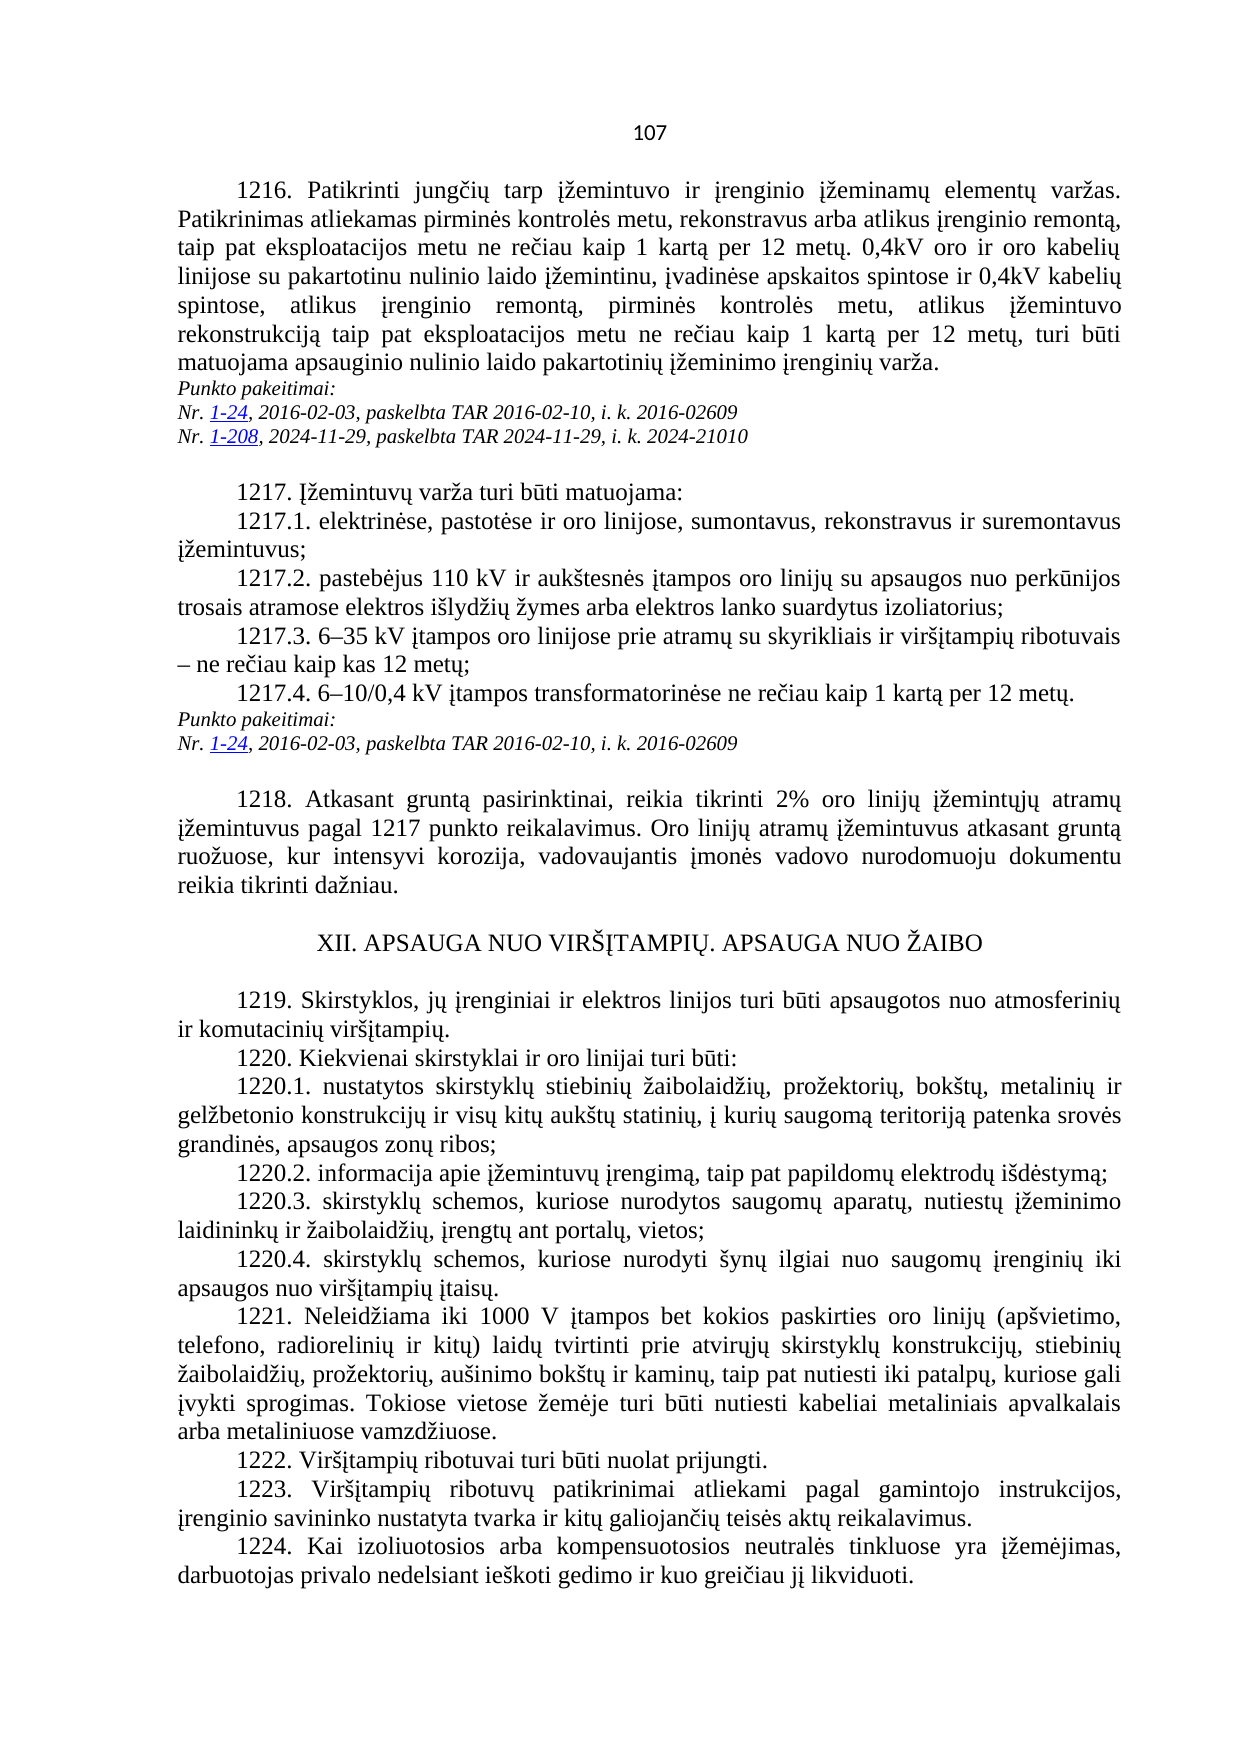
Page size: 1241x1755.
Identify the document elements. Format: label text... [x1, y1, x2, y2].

text 1220. Kiekvienai skirstyklai ir oro linijai turi būti: [177, 1043, 1122, 1071]
text 1217.3. 6–35 kV įtampos oro linijose prie atramų su skyrikliais ir viršįtampių ribotuvais – ne rečiau kaip kas 12 metų; [177, 621, 1122, 678]
text 1222. Viršįtampių ribotuvai turi būti nuolat prijungti. [177, 1445, 1122, 1474]
text Nr. 1-24, 2016-02-03, paskelbta TAR 2016-02-10, i. k. 2016-02609 [177, 731, 1122, 755]
text Nr. 1-208, 2024-11-29, paskelbta TAR 2024-11-29, i. k. 2024-21010 [177, 424, 1122, 448]
text 1224. Kai izoliuotosios arba kompensuotosios neutralės tinkluose yra įžemėjimas, darbuotojas privalo nedelsiant ieškoti gedimo ir kuo greičiau jį likviduoti. [177, 1531, 1122, 1589]
text Punkto pakeitimai: [177, 707, 1122, 731]
text XII. APSAUGA NUO VIRŠĮTAMPIŲ. APSAUGA NUO ŽAIBO [177, 928, 1122, 956]
text 1217.2. pastebėjus 110 kV ir aukštesnės įtampos oro linijų su apsaugos nuo perkūnijos trosais atramose elektros išlydžių žymes arba elektros lanko suardytus izoliatorius; [177, 563, 1122, 621]
text 1220.4. skirstyklų schemos, kuriose nurodyti šynų ilgiai nuo saugomų įrenginių iki apsaugos nuo viršįtampių įtaisų. [177, 1244, 1122, 1301]
text 1220.3. skirstyklų schemos, kuriose nurodytos saugomų aparatų, nutiestų įžeminimo laidininkų ir žaibolaidžių, įrengtų ant portalų, vietos; [177, 1186, 1122, 1244]
text 1220.1. nustatytos skirstyklų stiebinių žaibolaidžių, prožektorių, bokštų, metalinių ir gelžbetonio konstrukcijų ir visų kitų aukštų statinių, į kurių saugomą teritoriją patenka srovės grandinės, apsaugos zonų ribos; [177, 1071, 1122, 1158]
text 1219. Skirstyklos, jų įrenginiai ir elektros linijos turi būti apsaugotos nuo atmosferinių ir komutacinių viršįtampių. [177, 985, 1122, 1043]
text 1217. Įžemintuvų varža turi būti matuojama: [177, 477, 1122, 506]
text 1223. Viršįtampių ribotuvų patikrinimai atliekami pagal gamintojo instrukcijos, įrenginio savininko nustatyta tvarka ir kitų galiojančių teisės aktų reikalavimus. [177, 1474, 1122, 1531]
text Punkto pakeitimai: [177, 376, 1122, 400]
text 1216. Patikrinti jungčių tarp įžemintuvo ir įrenginio įžeminamų elementų varžas. Patikrinimas atliekamas pirminės kontrolės metu, rekonstravus arba atlikus įrenginio remontą, taip pat eksploatacijos metu ne rečiau kaip 1 kartą per 12 metų. 0,4kV oro ir oro kabelių linijose su pakartotinu nulinio laido įžemintinu, įvadinėse apskaitos spintose ir 0,4kV kabelių spintose, atlikus įrenginio remontą, pirminės kontrolės metu, atlikus įžemintuvo rekonstrukciją taip pat eksploatacijos metu ne rečiau kaip 1 kartą per 12 metų, turi būti matuojama apsauginio nulinio laido pakartotinių įžeminimo įrenginių varža. [177, 175, 1122, 376]
text 1220.2. informacija apie įžemintuvų įrengimą, taip pat papildomų elektrodų išdėstymą; [177, 1158, 1122, 1186]
text Nr. 1-24, 2016-02-03, paskelbta TAR 2016-02-10, i. k. 2016-02609 [177, 400, 1122, 424]
text 1221. Neleidžiama iki 1000 V įtampos bet kokios paskirties oro linijų (apšvietimo, telefono, radiorelinių ir kitų) laidų tvirtinti prie atvirųjų skirstyklų konstrukcijų, stiebinių žaibolaidžių, prožektorių, aušinimo bokštų ir kaminų, taip pat nutiesti iki patalpų, kuriose gali įvykti sprogimas. Tokiose vietose žemėje turi būti nutiesti kabeliai metaliniais apvalkalais arba metaliniuose vamzdžiuose. [177, 1301, 1122, 1445]
text 1217.1. elektrinėse, pastotėse ir oro linijose, sumontavus, rekonstravus ir suremontavus įžemintuvus; [177, 506, 1122, 563]
text 1217.4. 6–10/0,4 kV įtampos transformatorinėse ne rečiau kaip 1 kartą per 12 metų. [177, 678, 1122, 707]
text 1218. Atkasant gruntą pasirinktinai, reikia tikrinti 2% oro linijų įžemintųjų atramų įžemintuvus pagal 1217 punkto reikalavimus. Oro linijų atramų įžemintuvus atkasant gruntą ruožuose, kur intensyvi korozija, vadovaujantis įmonės vadovo nurodomuoju dokumentu reikia tikrinti dažniau. [177, 784, 1122, 899]
